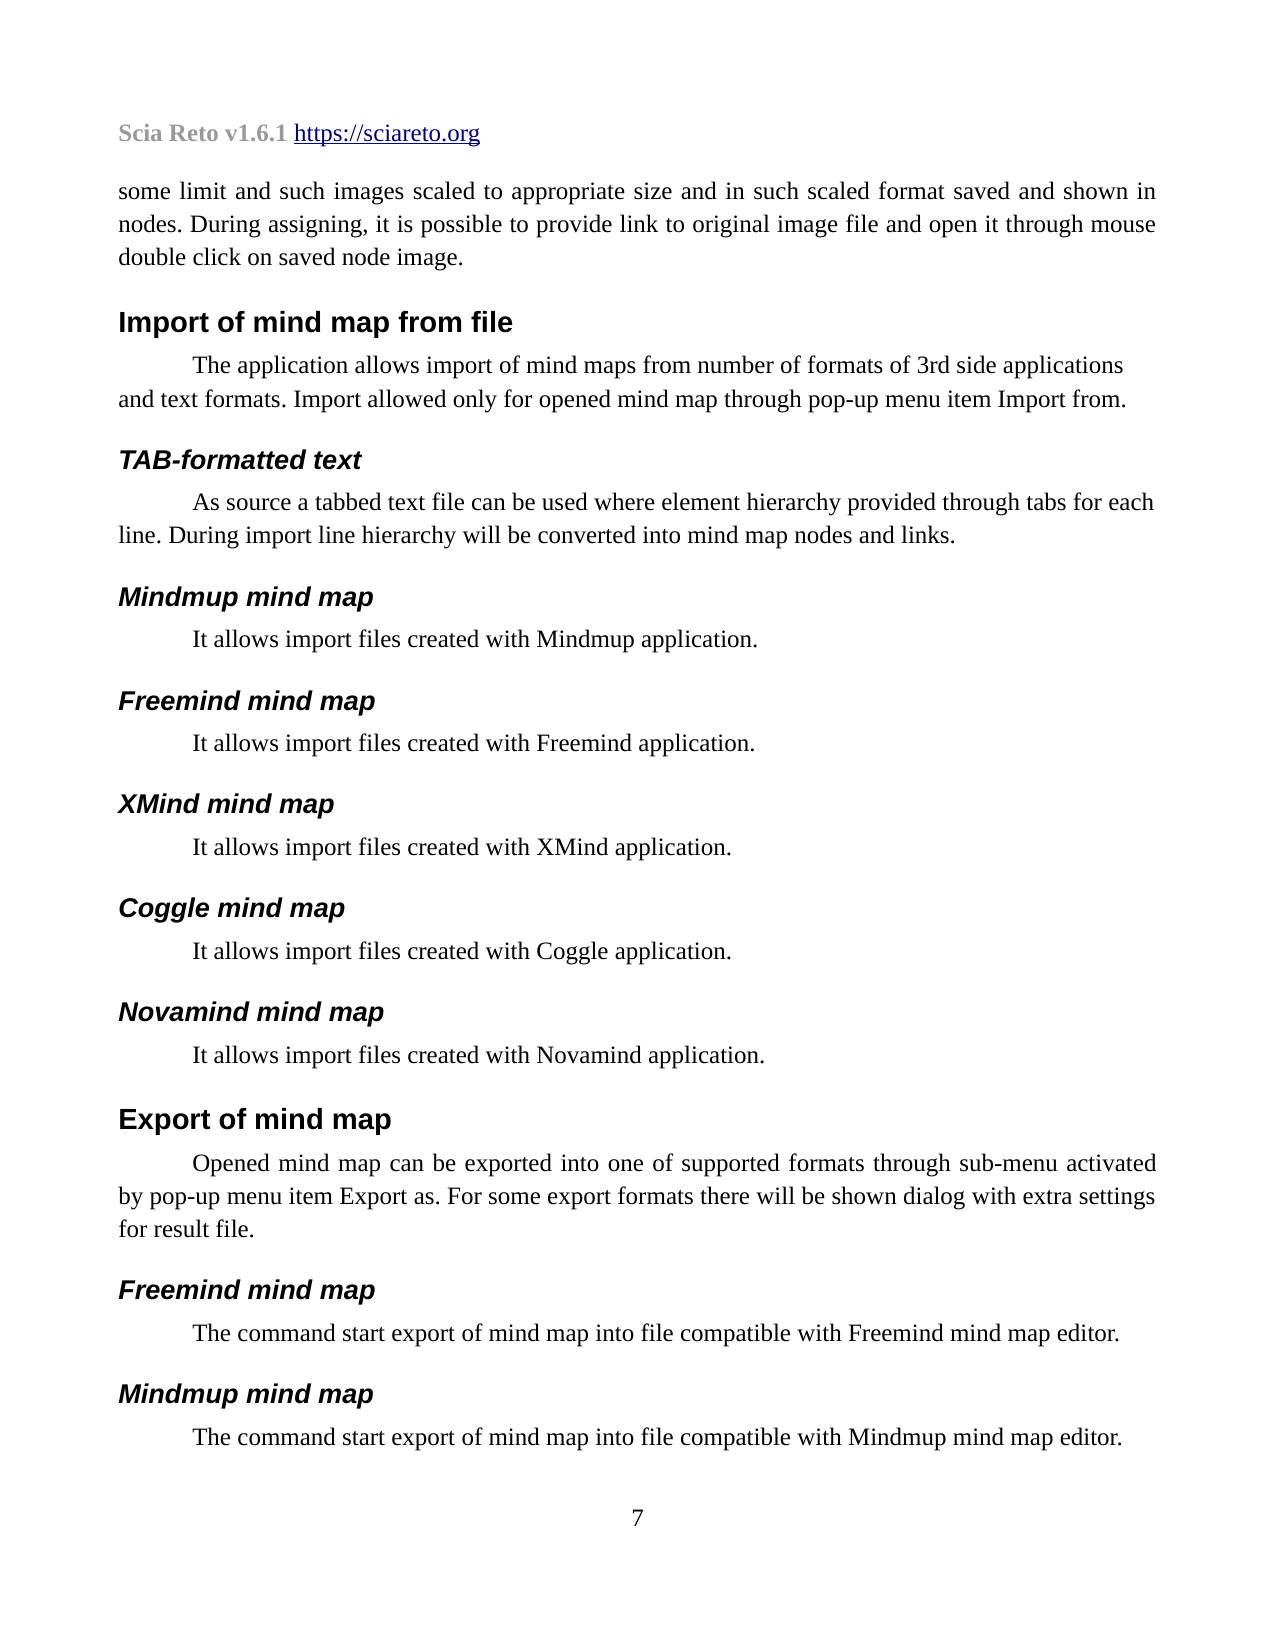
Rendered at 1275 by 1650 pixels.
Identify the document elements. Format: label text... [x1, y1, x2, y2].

subtitle Coggle mind map [118, 892, 1157, 923]
text It allows import files created with XMind application. [118, 832, 1157, 861]
text It allows import files created with Mindmup application. [118, 624, 1157, 653]
subtitle Novamind mind map [118, 996, 1157, 1027]
subtitle Import of mind map from file [118, 304, 1157, 338]
text The command start export of mind map into file compatible with Freemind mind map editor. [118, 1318, 1157, 1347]
text It allows import files created with Novamind application. [118, 1040, 1157, 1068]
text some limit and such images scaled to appropriate size and in such scaled format saved and shown in nodes. During assigning, it is possible to provide link to original image file and open it through mouse double click on saved node image. [118, 176, 1157, 271]
text Opened mind map can be exported into one of supported formats through sub-menu activated by pop-up menu item Export as. For some export formats there will be shown dialog with extra settings for result file. [118, 1148, 1157, 1243]
text It allows import files created with Coggle application. [118, 936, 1157, 965]
subtitle Mindmup mind map [118, 581, 1157, 612]
subtitle Freemind mind map [118, 684, 1157, 716]
text The command start export of mind map into file compatible with Mindmup mind map editor. [118, 1422, 1157, 1451]
subtitle Mindmup mind map [118, 1378, 1157, 1409]
subtitle TAB-formatted text [118, 444, 1157, 475]
text The application allows import of mind maps from number of formats of 3rd side applications and text formats. Import allowed only for opened mind map through pop-up menu item Import from. [118, 351, 1157, 412]
subtitle XMind mind map [118, 788, 1157, 819]
subtitle Freemind mind map [118, 1274, 1157, 1305]
subtitle Export of mind map [118, 1102, 1157, 1136]
text As source a tabbed text file can be used where element hierarchy provided through tabs for each line. During import line hierarchy will be converted into mind map nodes and links. [118, 487, 1157, 549]
text It allows import files created with Freemind application. [118, 728, 1157, 757]
